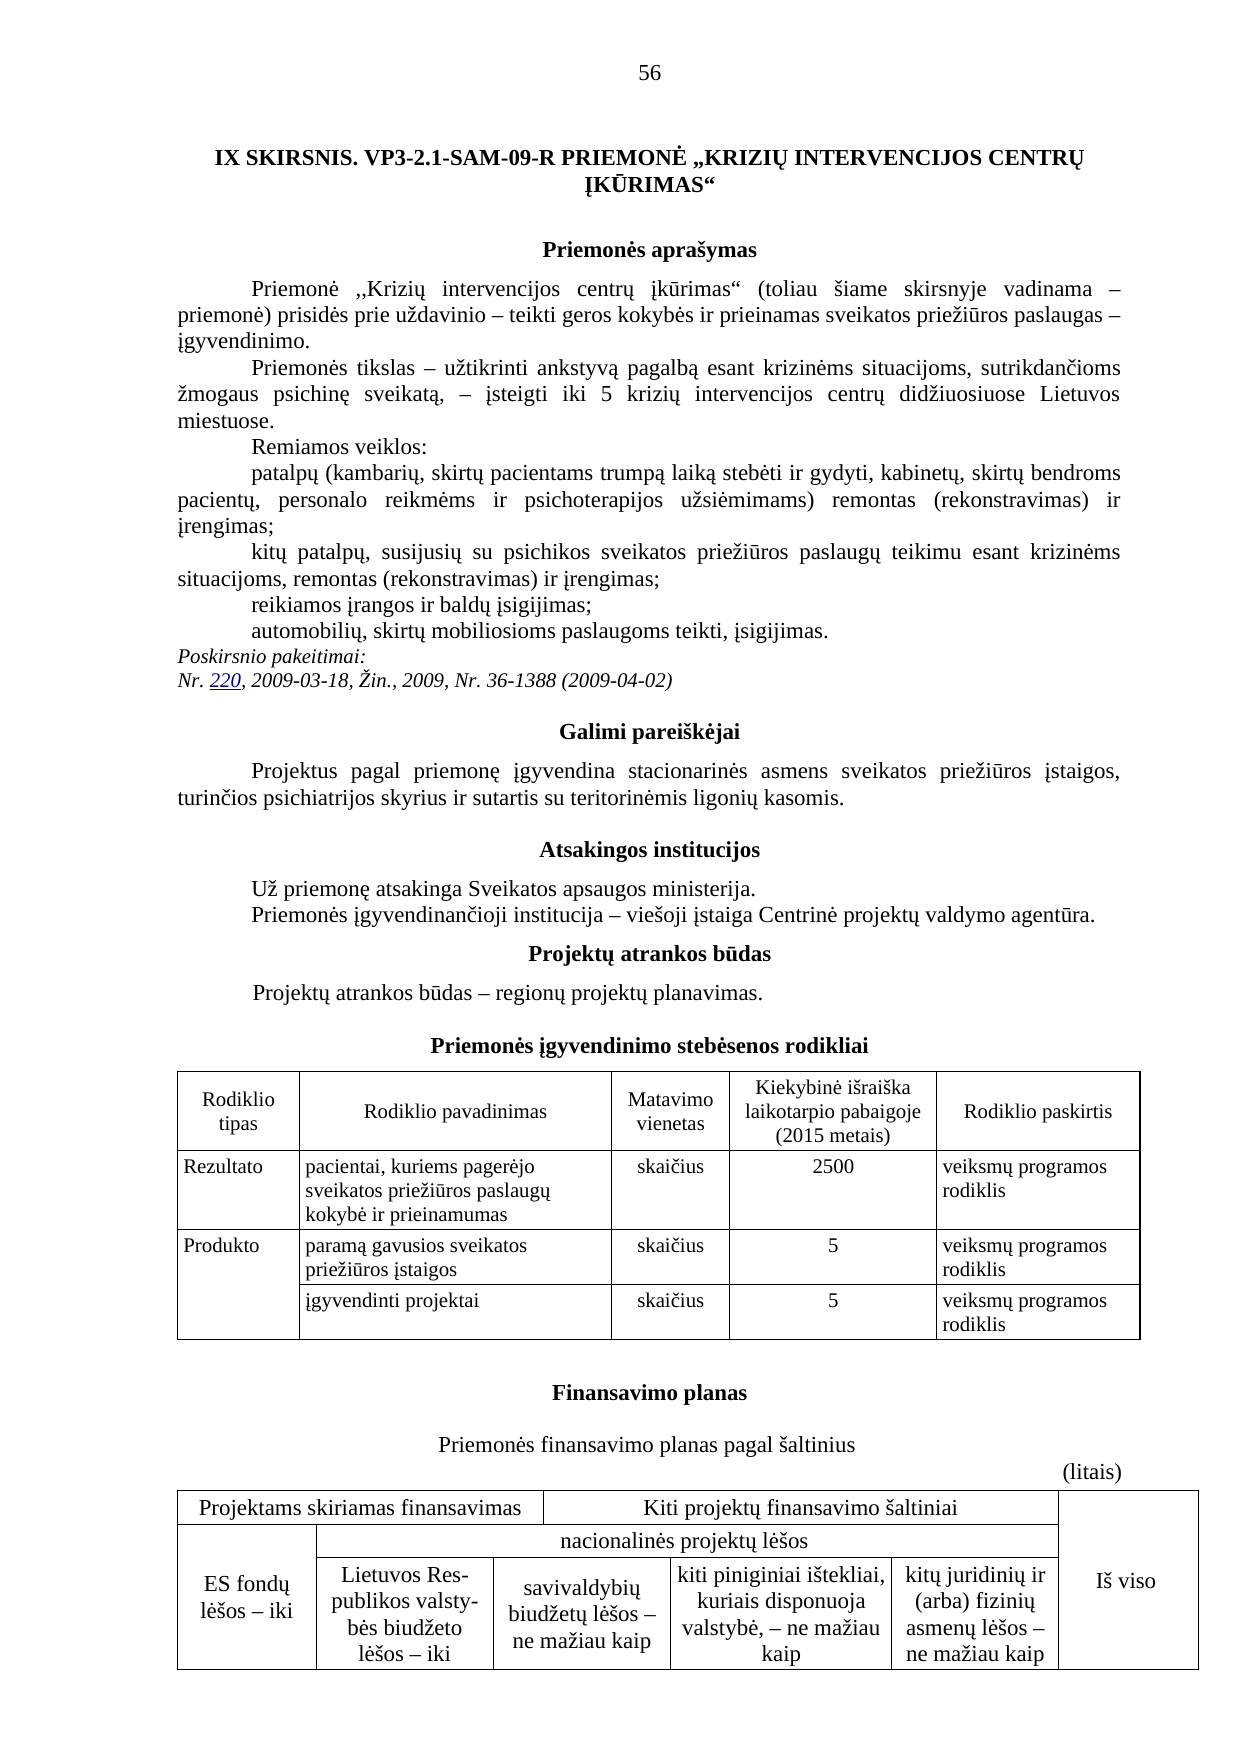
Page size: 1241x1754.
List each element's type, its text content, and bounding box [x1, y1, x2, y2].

table_header Rodiklio pavadinimas [300, 1072, 611, 1150]
text Atsakingos institucijos [177, 836, 1122, 863]
text IX SKIRSNIS. VP3-2.1-SAM-09-R PRIEMONĖ „KRIZIŲ INTERVENCIJOS CENTRŲ ĮKŪRIMAS“ [177, 144, 1122, 197]
text Nr. 220, 2009-03-18, Žin., 2009, Nr. 36-1388 (2009-04-02) [177, 668, 1122, 692]
table_header Rodiklio paskirtis [937, 1072, 1139, 1150]
table_cell veiksmų programos rodiklis [937, 1285, 1139, 1339]
table_header Kiekybinė išraiška laikotarpio pabaigoje (2015 metais) [730, 1072, 936, 1150]
table_header Rodiklio tipas [178, 1072, 299, 1150]
text Projektų atrankos būdas – regionų projektų planavimas. [215, 979, 1122, 1006]
table_header Kiti projektų finansavimo šaltiniai [544, 1491, 1058, 1524]
text Remiamos veiklos: [177, 433, 1122, 459]
table_cell ES fondų lėšos – iki [178, 1525, 316, 1669]
table_cell savivaldybių biudžetų lėšos – ne mažiau kaip [494, 1558, 670, 1669]
table_cell kitų juridinių ir (arba) fizinių asmenų lėšos – ne mažiau kaip [892, 1558, 1058, 1669]
table_cell veiksmų programos rodiklis [937, 1230, 1139, 1284]
text reikiamos įrangos ir baldų įsigijimas; [177, 591, 1122, 617]
table_cell įgyvendinti projektai [300, 1285, 611, 1339]
table_cell 2500 [730, 1151, 936, 1229]
table_cell skaičius [612, 1151, 729, 1229]
table_header Iš viso [1059, 1491, 1198, 1669]
table_cell paramą gavusios sveikatos priežiūros įstaigos [300, 1230, 611, 1284]
text Poskirsnio pakeitimai: [177, 644, 1122, 668]
text Už priemonę atsakinga Sveikatos apsaugos ministerija. [177, 875, 1122, 901]
text Projektų atrankos būdas [177, 940, 1122, 967]
text Priemonės įgyvendinimo stebėsenos rodikliai [177, 1032, 1122, 1058]
text Projektus pagal priemonę įgyvendina stacionarinės asmens sveikatos priežiūros įstaigos, turinčios psichiatrijos skyrius ir sutartis su teritorinėmis ligonių kasomis. [177, 757, 1122, 810]
text Galimi pareiškėjai [177, 718, 1122, 745]
table_cell skaičius [612, 1230, 729, 1284]
table_cell skaičius [612, 1285, 729, 1339]
table_cell nacionalinės projektų lėšos [317, 1525, 1058, 1557]
table_cell veiksmų programos rodiklis [937, 1151, 1139, 1229]
text patalpų (kambarių, skirtų pacientams trumpą laiką stebėti ir gydyti, kabinetų, skirtų bendroms pacientų, personalo reikmėms ir psichoterapijos užsiėmimams) remontas (rekonstravimas) ir įrengimas; [177, 459, 1122, 538]
text (litais) [177, 1458, 1122, 1484]
table_cell Rezultato [178, 1151, 299, 1229]
table_cell 5 [730, 1230, 936, 1284]
text Priemonės finansavimo planas pagal šaltinius [177, 1431, 1122, 1458]
table_header Projektams skiriamas finansavimas [178, 1491, 543, 1524]
text automobilių, skirtų mobiliosioms paslaugoms teikti, įsigijimas. [177, 617, 1122, 644]
table_cell 5 [730, 1285, 936, 1339]
table_cell kiti piniginiai ištekliai, kuriais disponuoja valstybė, – ne mažiau kaip [671, 1558, 891, 1669]
table_header Matavimo vienetas [612, 1072, 729, 1150]
text kitų patalpų, susijusių su psichikos sveikatos priežiūros paslaugų teikimu esant krizinėms situacijoms, remontas (rekonstravimas) ir įrengimas; [177, 538, 1122, 591]
table_cell Lietuvos Res­publikos valsty­bės biudžeto lėšos – iki [317, 1558, 493, 1669]
table_cell pacientai, kuriems pagerėjo sveikatos priežiūros paslaugų kokybė ir prieinamumas [300, 1151, 611, 1229]
text Priemonė ,,Krizių intervencijos centrų įkūrimas“ (toliau šiame skirsnyje vadinama – priemonė) prisidės prie uždavinio – teikti geros kokybės ir prieinamas sveikatos priežiūros paslaugas – įgyvendinimo. [177, 275, 1122, 354]
table_cell Produkto [178, 1230, 299, 1339]
text Finansavimo planas [177, 1379, 1122, 1405]
text Priemonės įgyvendinančioji institucija – viešoji įstaiga Centrinė projektų valdymo agentūra. [177, 901, 1122, 928]
text Priemonės tikslas – užtikrinti ankstyvą pagalbą esant krizinėms situacijoms, sutrikdančioms žmogaus psichinę sveikatą, – įsteigti iki 5 krizių intervencijos centrų didžiuosiuose Lietuvos miestuose. [177, 354, 1122, 433]
text Priemonės aprašymas [177, 236, 1122, 262]
